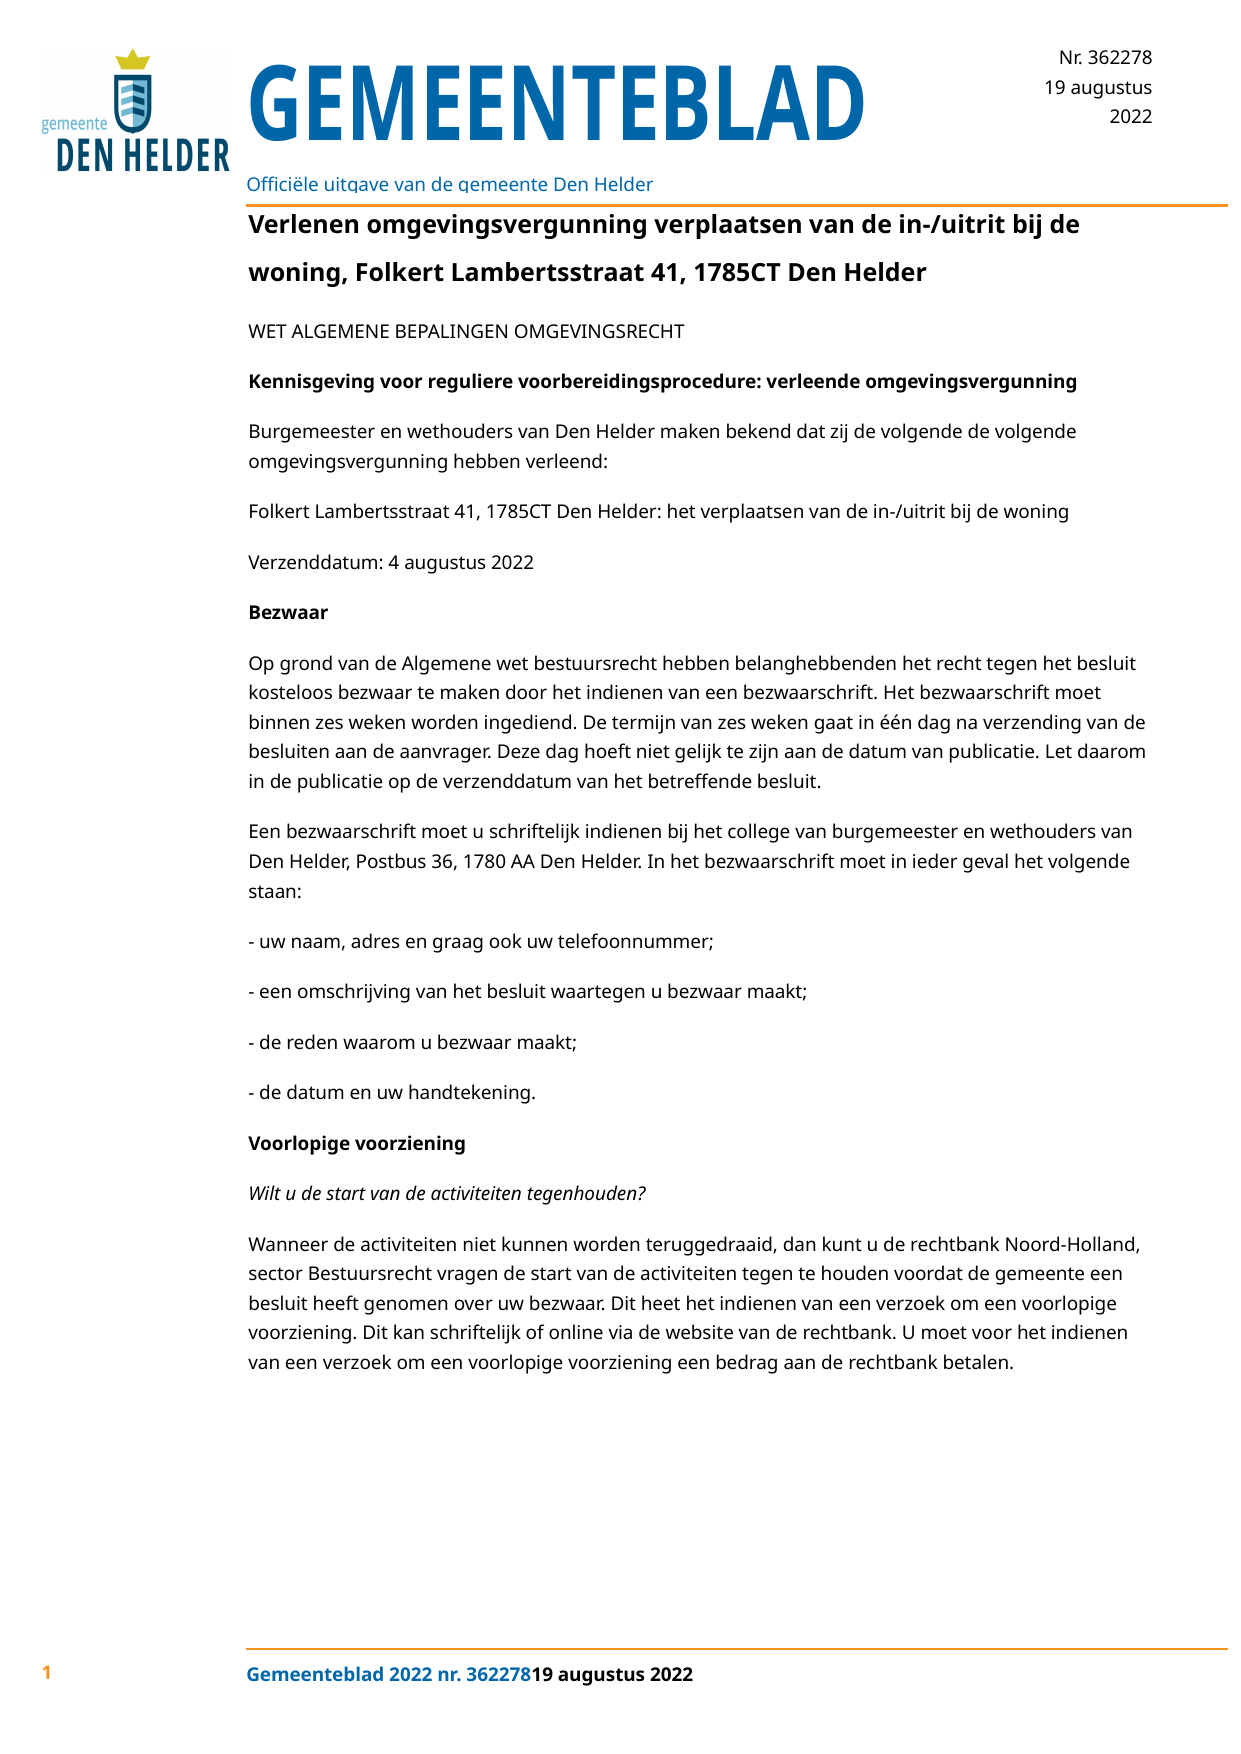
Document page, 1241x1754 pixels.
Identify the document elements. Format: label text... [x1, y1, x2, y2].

text Voorlopige voorziening [248, 1130, 1152, 1156]
picture [100, 154, 106, 172]
text Wilt u de start van de activiteiten tegenhouden? [248, 1180, 1152, 1206]
text Kennisgeving voor reguliere voorbereidingsprocedure: verleende omgevingsvergunning [248, 368, 1152, 394]
picture [41, 47, 231, 172]
text Burgemeester en wethouders van Den Helder maken bekend dat zij de volgende de volgende omgevingsvergunning hebben verleend: [248, 419, 1152, 474]
text Op grond van de Algemene wet bestuursrecht hebben belanghebbenden het recht tegen het besluit kosteloos bezwaar te maken door het indienen van een bezwaarschrift. Het bezwaarschrift moet binnen zes weken worden ingediend. De termijn van zes weken gaat in één dag na verzending van de besluiten aan de aanvrager. Deze dag hoeft niet gelijk te zijn aan de datum van publicatie. Let daarom in de publicatie op de verzenddatum van het betreffende besluit. [248, 650, 1152, 794]
text - uw naam, adres en graag ook uw telefoonnummer; [248, 928, 1152, 954]
text Verlenen omgevingsvergunning verplaatsen van de in-/uitrit bij de woning, Folkert Lambertsstraat 41, 1785CT Den Helder [248, 207, 1152, 288]
picture [130, 157, 135, 172]
picture [220, 160, 224, 172]
text Wanneer de activiteiten niet kunnen worden teruggedraaid, dan kunt u de rechtbank Noord-Holland, sector Bestuursrecht vragen de start van de activiteiten tegen te houden voordat de gemeente een besluit heeft genomen over uw bezwaar. Dit heet het indienen van een verzoek om een voorlopige voorziening. Dit kan schriftelijk of online via de website van de rechtbank. U moet voor het indienen van een verzoek om een voorlopige voorziening een bedrag aan de rechtbank betalen. [248, 1231, 1152, 1375]
picture [182, 144, 187, 165]
picture [63, 144, 68, 165]
text Folkert Lambertsstraat 41, 1785CT Den Helder: het verplaatsen van de in-/uitrit bij de woning [248, 499, 1152, 524]
text Verzenddatum: 4 augustus 2022 [248, 549, 1152, 575]
text - een omschrijving van het besluit waartegen u bezwaar maakt; [248, 979, 1152, 1004]
text - de datum en uw handtekening. [248, 1079, 1152, 1105]
text Een bezwaarschrift moet u schriftelijk indienen bij het college van burgemeester en wethouders van Den Helder, Postbus 36, 1780 AA Den Helder. In het bezwaarschrift moet in ieder geval het volgende staan: [248, 819, 1152, 904]
text Bezwaar [248, 599, 1152, 625]
text - de reden waarom u bezwaar maakt; [248, 1029, 1152, 1055]
text WET ALGEMENE BEPALINGEN OMGEVINGSRECHT [248, 318, 1152, 344]
